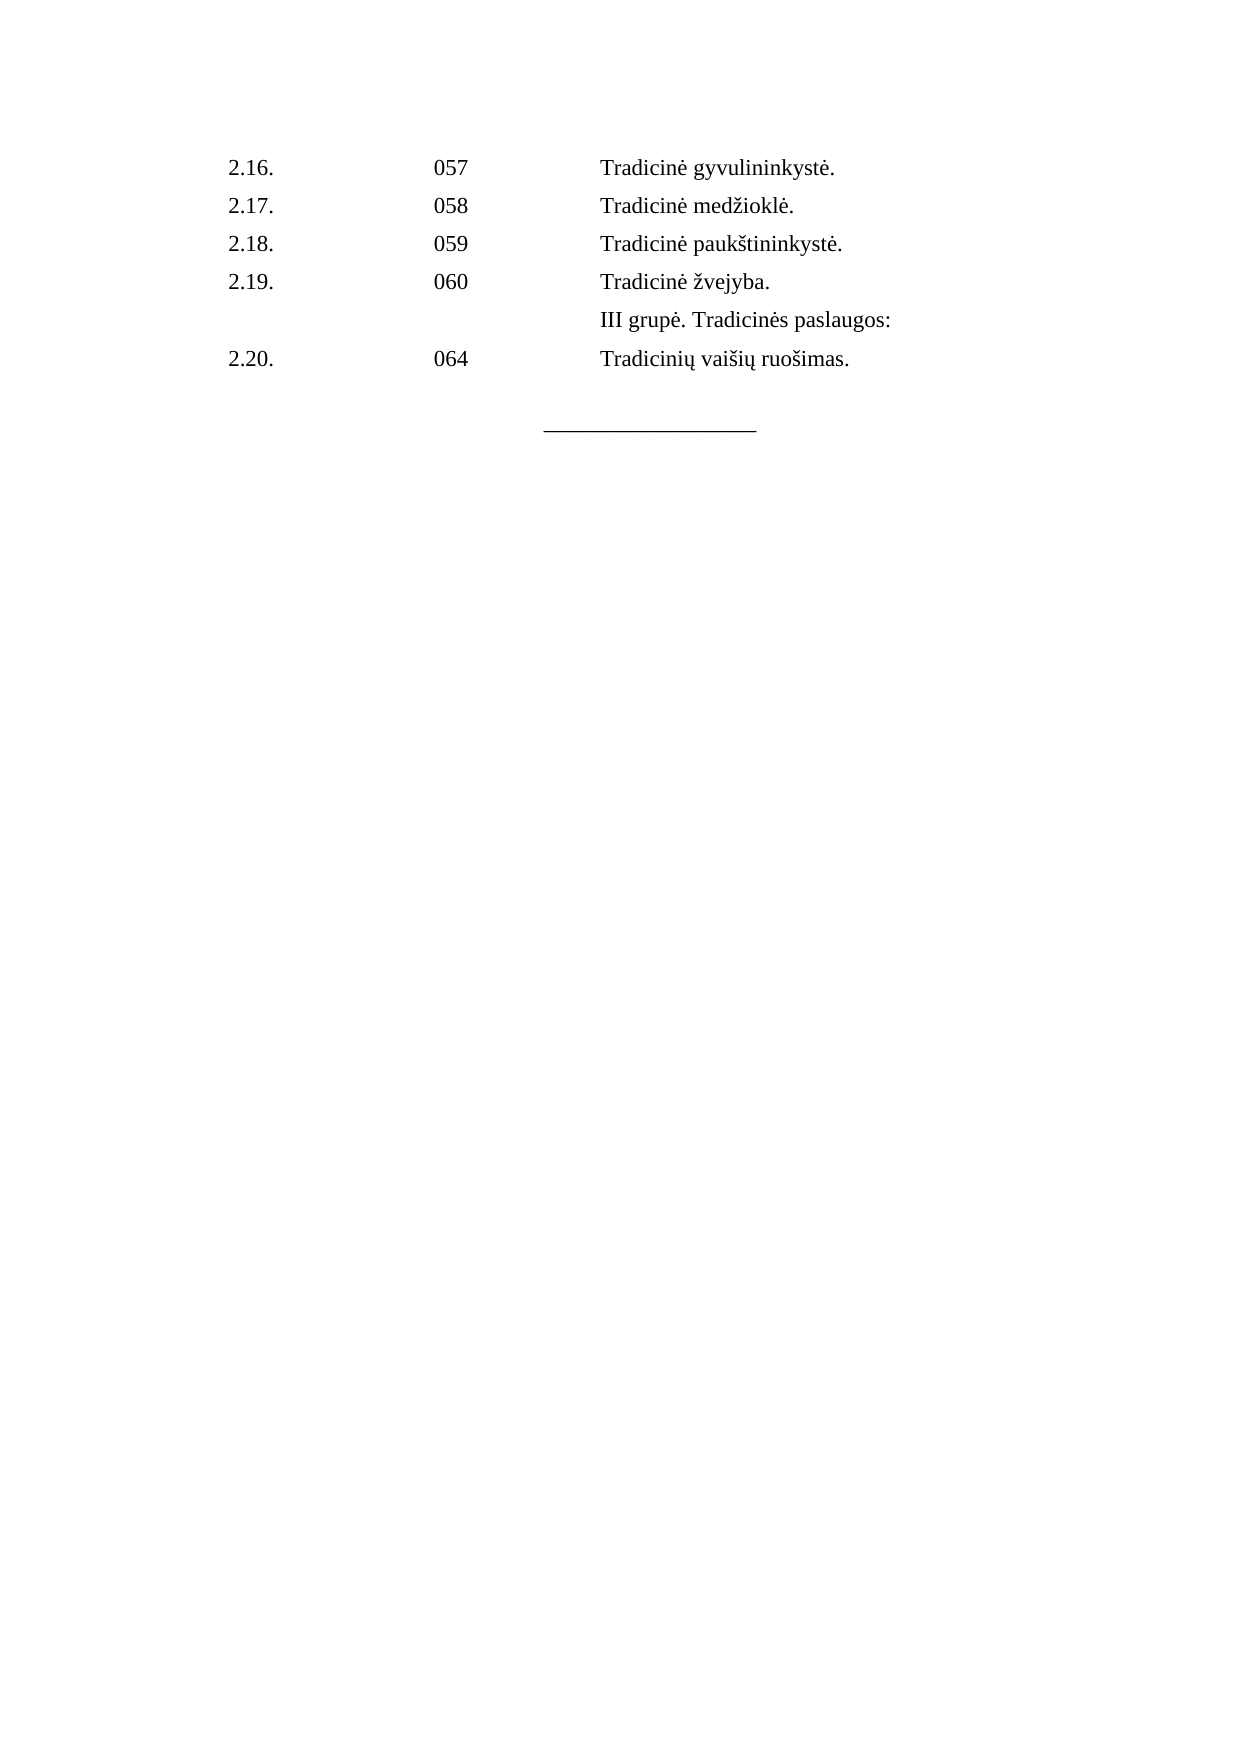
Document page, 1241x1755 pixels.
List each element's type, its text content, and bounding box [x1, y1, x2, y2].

table_cell 2.19. [189, 262, 313, 301]
table_cell Tradicinė gyvulininkystė. [589, 148, 1151, 186]
table_cell [314, 301, 588, 339]
table_cell Tradicinė medžioklė. [589, 186, 1151, 224]
table_cell 059 [314, 224, 588, 262]
table_cell 064 [314, 339, 588, 377]
table_cell 2.17. [189, 186, 313, 224]
table_cell III grupė. Tradicinės paslaugos: [589, 301, 1151, 339]
table_cell Tradicinių vaišių ruošimas. [589, 339, 1151, 377]
table_cell 058 [314, 186, 588, 224]
table_cell 2.20. [189, 339, 313, 377]
table_cell Tradicinė žvejyba. [589, 262, 1151, 301]
table_cell 060 [314, 262, 588, 301]
table_cell 057 [314, 148, 588, 186]
table_cell [189, 301, 313, 339]
table_cell 2.16. [189, 148, 313, 186]
table_cell Tradicinė paukštininkystė. [589, 224, 1151, 262]
text _________________ [177, 406, 1122, 434]
table_cell 2.18. [189, 224, 313, 262]
